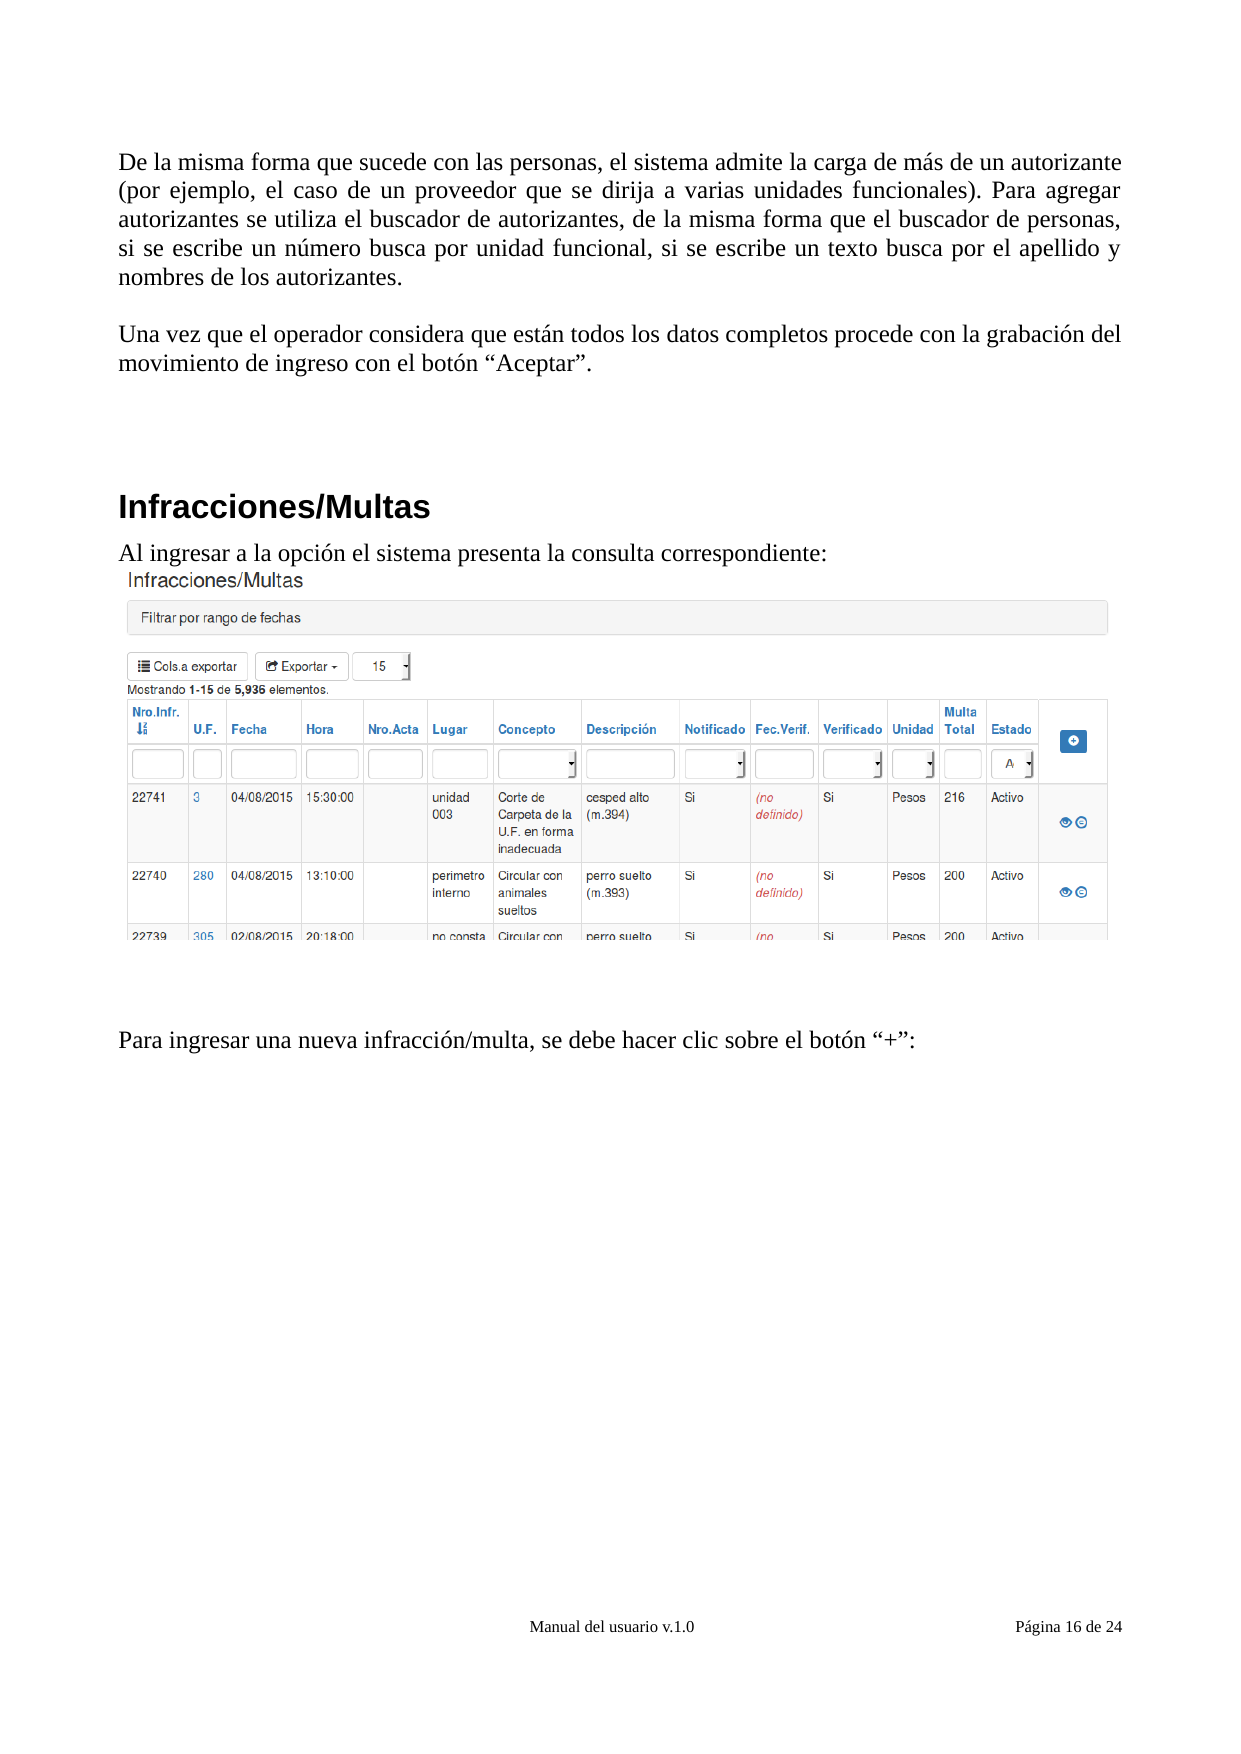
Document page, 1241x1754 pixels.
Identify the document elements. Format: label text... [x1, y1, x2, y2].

picture [118, 567, 1123, 940]
text De la misma forma que sucede con las personas, el sistema admite la carga de más de un autorizante (por ejemplo, el caso de un proveedor que se dirija a varias unidades funcionales). Para agregar autorizantes se utiliza el buscador de autorizantes, de la misma forma que el buscador de personas, si se escribe un número busca por unidad funcional, si se escribe un texto busca por el apellido y nombres de los autorizantes. [118, 147, 1122, 291]
text Al ingresar a la opción el sistema presenta la consulta correspondiente: [118, 538, 1122, 567]
text Para ingresar una nueva infracción/multa, se debe hacer clic sobre el botón “+”: [118, 1026, 1122, 1054]
text Una vez que el operador considera que están todos los datos completos procede con la grabación del movimiento de ingreso con el botón “Aceptar”. [118, 319, 1122, 377]
subtitle Infracciones/Multas [118, 487, 1122, 526]
